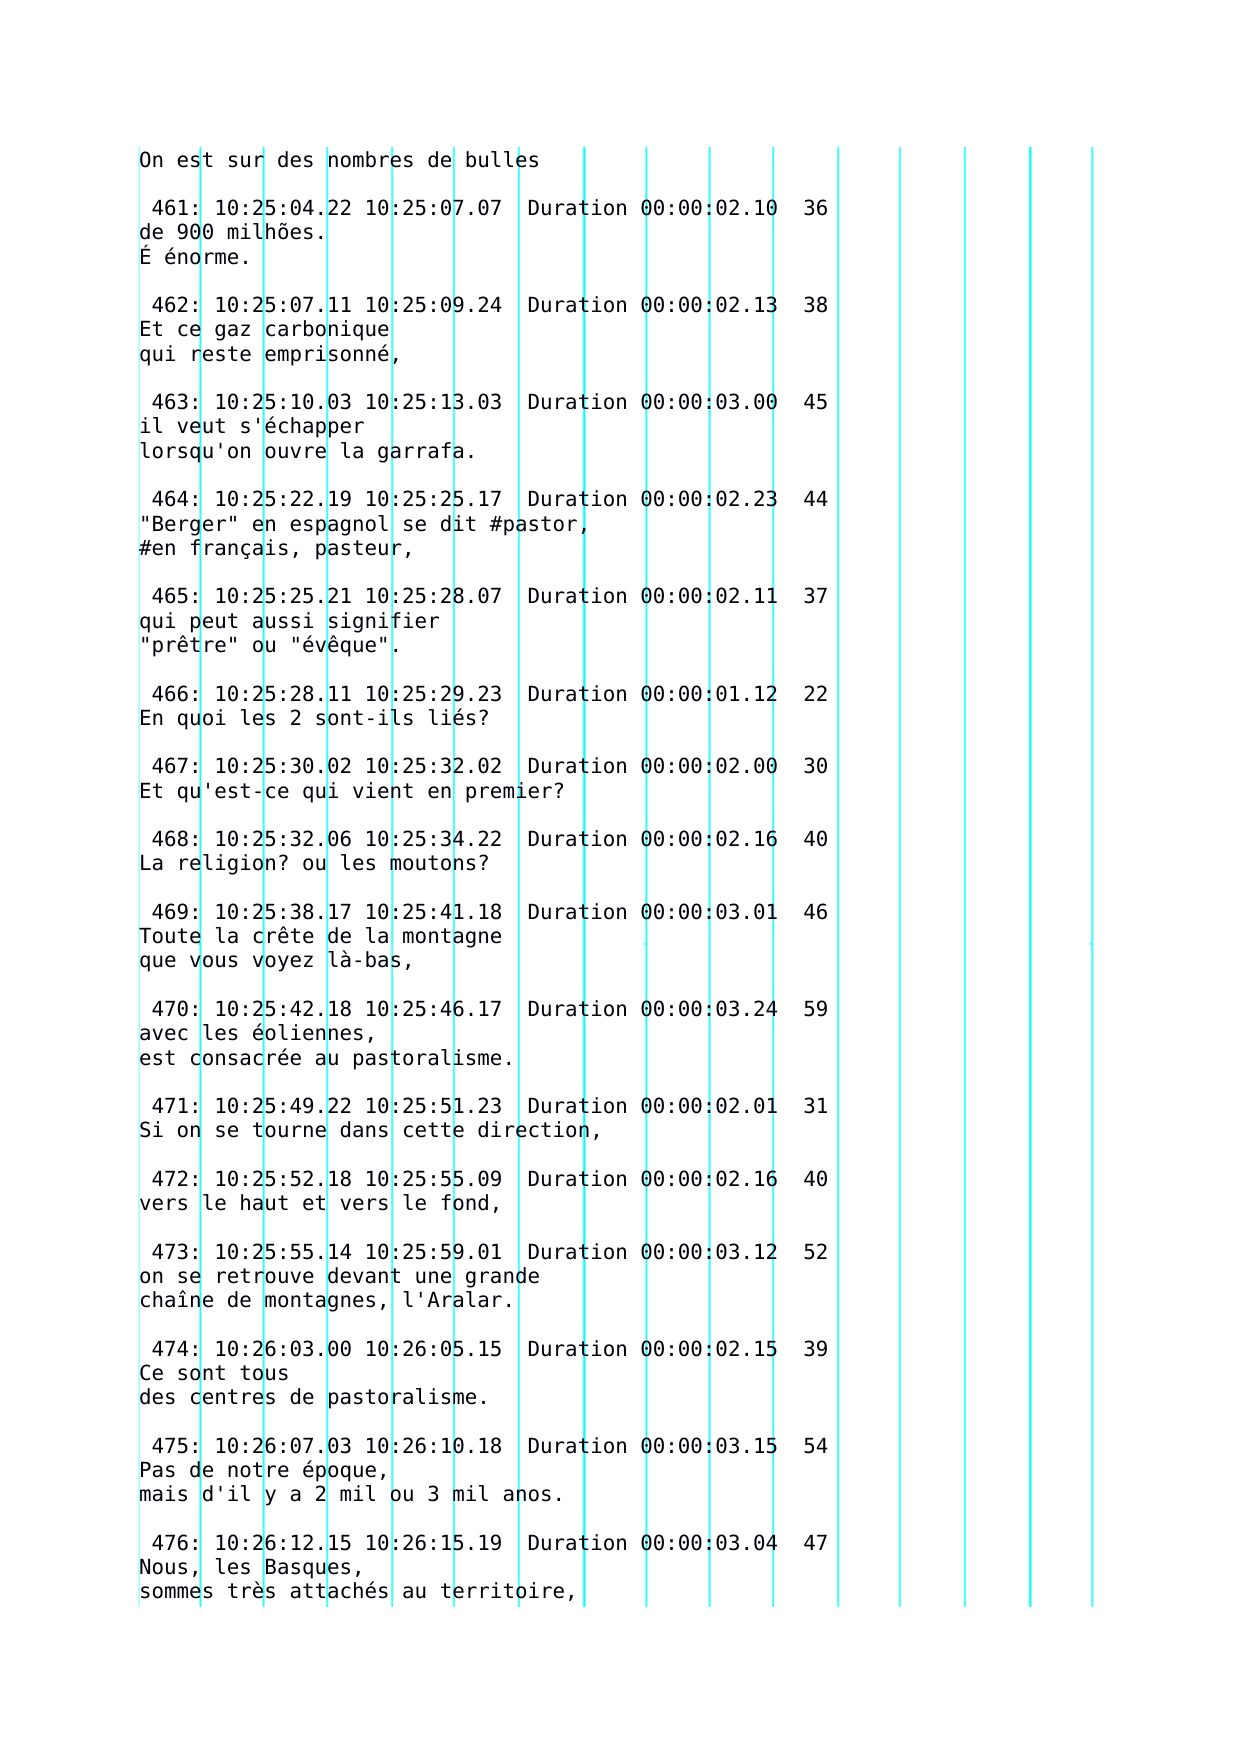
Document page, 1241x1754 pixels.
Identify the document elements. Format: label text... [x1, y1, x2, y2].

text lorsqu'on ouvre la garrafa. [139, 439, 1101, 463]
text on se retrouve devant une grande [139, 1264, 1101, 1288]
text Nous, les Basques, [139, 1555, 1101, 1579]
text #en français, pasteur, [139, 536, 1101, 560]
text Toute la crête de la montagne [139, 924, 1101, 948]
text sommes très attachés au territoire, [139, 1579, 1101, 1604]
text il veut s'échapper [139, 414, 1101, 439]
text "Berger" en espagnol se dit #pastor, [139, 512, 1101, 536]
text 462: 10:25:07.11 10:25:09.24 Duration 00:00:02.13 38 [139, 293, 1101, 317]
text La religion? ou les moutons? [139, 851, 1101, 876]
text avec les éoliennes, [139, 1021, 1101, 1046]
text 466: 10:25:28.11 10:25:29.23 Duration 00:00:01.12 22 [139, 682, 1101, 706]
text Et ce gaz carbonique [139, 317, 1101, 342]
text vers le haut et vers le fond, [139, 1191, 1101, 1216]
text "prêtre" ou "évêque". [139, 633, 1101, 657]
text 476: 10:26:12.15 10:26:15.19 Duration 00:00:03.04 47 [139, 1531, 1101, 1555]
text de 900 milhões. [139, 220, 1101, 245]
text Si on se tourne dans cette direction, [139, 1118, 1101, 1143]
text Ce sont tous [139, 1361, 1101, 1385]
text 461: 10:25:04.22 10:25:07.07 Duration 00:00:02.10 36 [139, 196, 1101, 220]
text 472: 10:25:52.18 10:25:55.09 Duration 00:00:02.16 40 [139, 1167, 1101, 1191]
text que vous voyez là-bas, [139, 948, 1101, 973]
text 474: 10:26:03.00 10:26:05.15 Duration 00:00:02.15 39 [139, 1337, 1101, 1361]
text 469: 10:25:38.17 10:25:41.18 Duration 00:00:03.01 46 [139, 900, 1101, 924]
text 468: 10:25:32.06 10:25:34.22 Duration 00:00:02.16 40 [139, 827, 1101, 851]
text qui peut aussi signifier [139, 609, 1101, 633]
text 465: 10:25:25.21 10:25:28.07 Duration 00:00:02.11 37 [139, 584, 1101, 609]
text est consacrée au pastoralisme. [139, 1046, 1101, 1070]
picture [138, 147, 1102, 1607]
text 470: 10:25:42.18 10:25:46.17 Duration 00:00:03.24 59 [139, 997, 1101, 1021]
text 473: 10:25:55.14 10:25:59.01 Duration 00:00:03.12 52 [139, 1240, 1101, 1264]
text É énorme. [139, 245, 1101, 269]
text En quoi les 2 sont-ils liés? [139, 706, 1101, 730]
text 467: 10:25:30.02 10:25:32.02 Duration 00:00:02.00 30 [139, 754, 1101, 779]
text des centres de pastoralisme. [139, 1385, 1101, 1410]
text On est sur des nombres de bulles [139, 148, 1101, 172]
text Et qu'est-ce qui vient en premier? [139, 779, 1101, 803]
text 463: 10:25:10.03 10:25:13.03 Duration 00:00:03.00 45 [139, 390, 1101, 414]
text mais d'il y a 2 mil ou 3 mil anos. [139, 1482, 1101, 1507]
text chaîne de montagnes, l'Aralar. [139, 1288, 1101, 1313]
text qui reste emprisonné, [139, 342, 1101, 366]
text 471: 10:25:49.22 10:25:51.23 Duration 00:00:02.01 31 [139, 1094, 1101, 1118]
text 464: 10:25:22.19 10:25:25.17 Duration 00:00:02.23 44 [139, 487, 1101, 512]
text Pas de notre époque, [139, 1458, 1101, 1482]
text 475: 10:26:07.03 10:26:10.18 Duration 00:00:03.15 54 [139, 1434, 1101, 1458]
